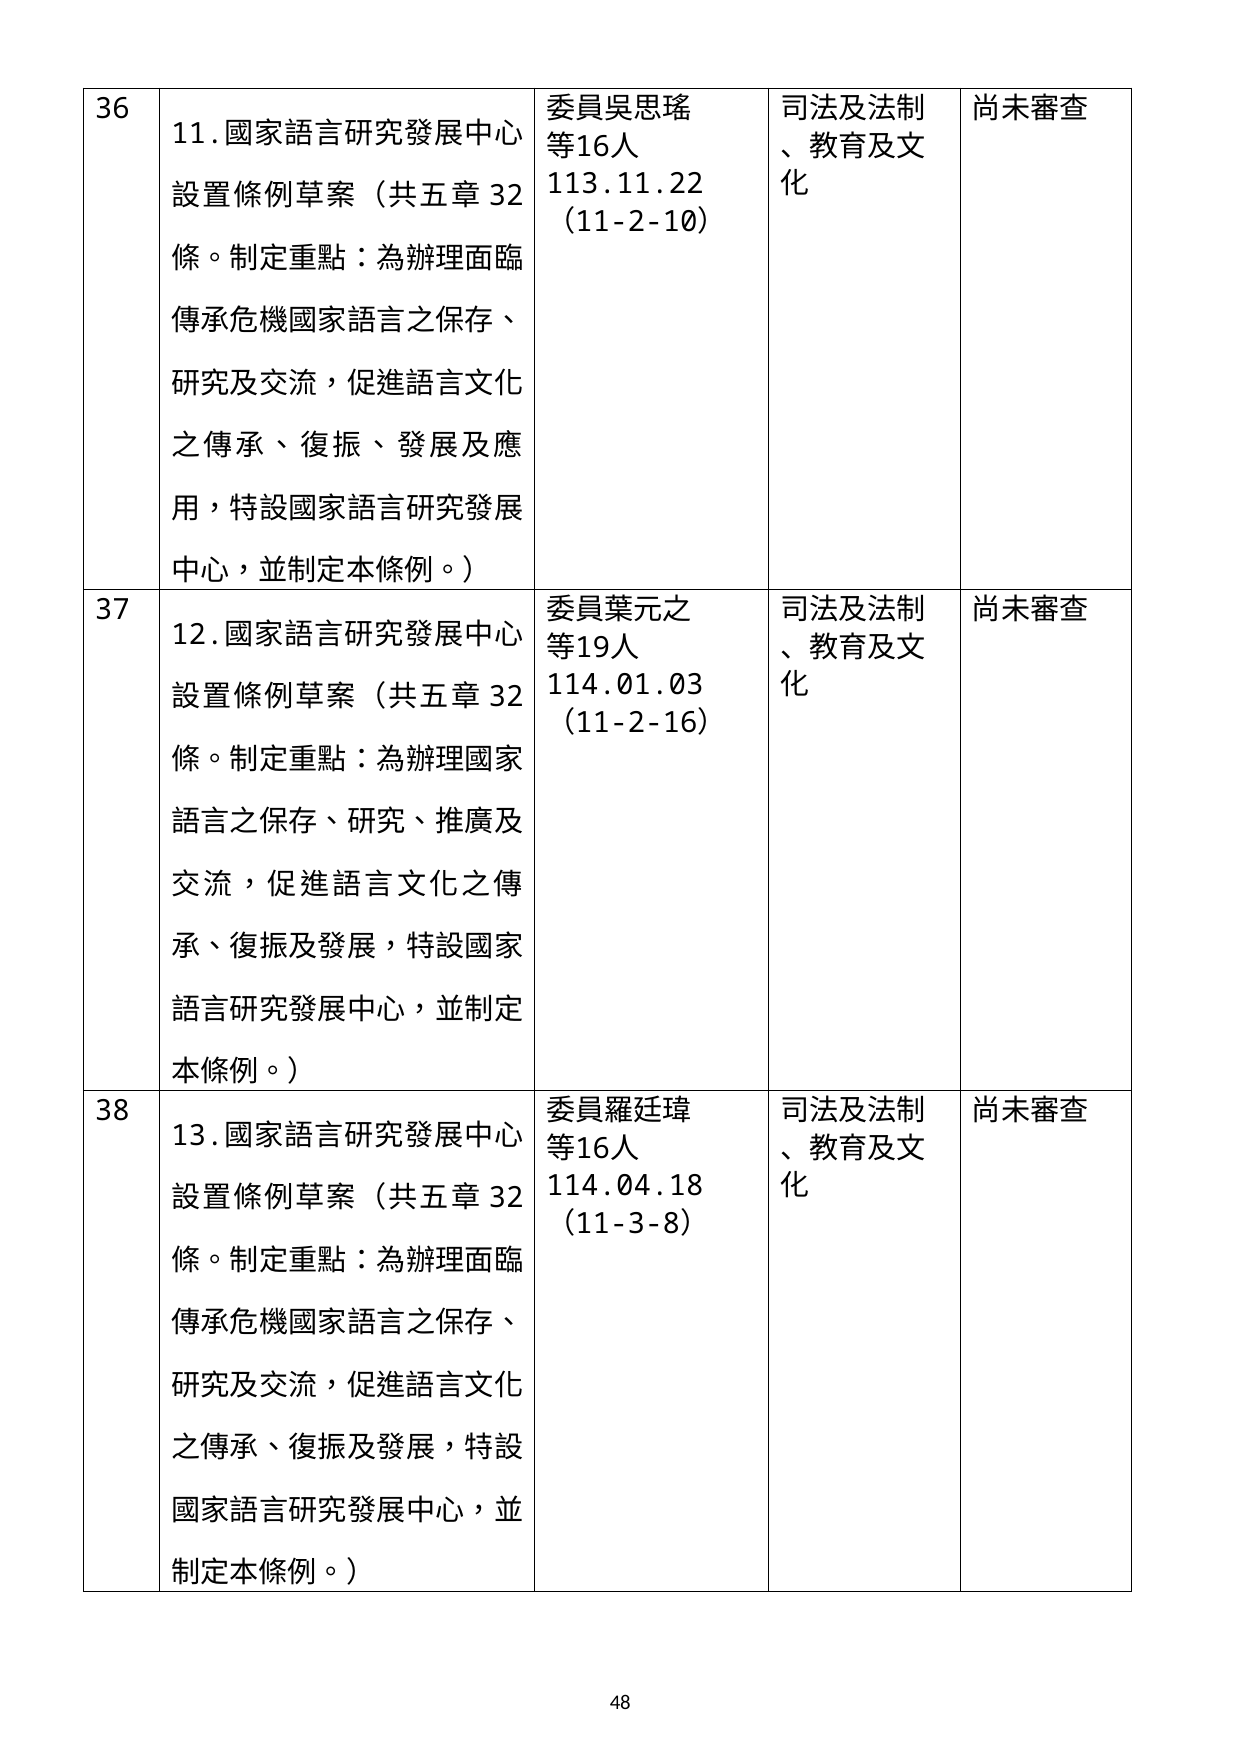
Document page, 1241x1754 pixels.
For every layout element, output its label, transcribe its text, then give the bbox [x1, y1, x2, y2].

table_cell 12.國家語言研究發展中心設置條例草案（共五章32條。制定重點：為辦理國家語言之保存、研究、推廣及交流，促進語言文化之傳承、復振及發展，特設國家語言研究發展中心，並制定本條例。） [160, 590, 534, 1090]
table_cell 尚未審查 [961, 1091, 1131, 1591]
table_cell 司法及法制、教育及文化 [769, 1091, 960, 1591]
table_cell 尚未審查 [961, 590, 1131, 1090]
table_cell 13.國家語言研究發展中心設置條例草案（共五章32條。制定重點：為辦理面臨傳承危機國家語言之保存、研究及交流，促進語言文化之傳承、復振及發展，特設國家語言研究發展中心，並制定本條例。） [160, 1091, 534, 1591]
table_cell 尚未審查 [961, 89, 1131, 589]
table_cell 37 [84, 590, 159, 1090]
table_cell 委員羅廷瑋 等16人 114.04.18 （11-3-8） [535, 1091, 768, 1591]
table_cell 38 [84, 1091, 159, 1591]
table_cell 36 [84, 89, 159, 589]
table_cell 司法及法制、教育及文化 [769, 590, 960, 1090]
table_cell 11.國家語言研究發展中心設置條例草案（共五章32條。制定重點：為辦理面臨傳承危機國家語言之保存、研究及交流，促進語言文化之傳承、復振、發展及應用，特設國家語言研究發展中心，並制定本條例。） [160, 89, 534, 589]
table_cell 委員葉元之 等19人 114.01.03 （11-2-16） [535, 590, 768, 1090]
table_cell 委員吳思瑤 等16人 113.11.22 （11-2-10） [535, 89, 768, 589]
table_cell 司法及法制、教育及文化 [769, 89, 960, 589]
